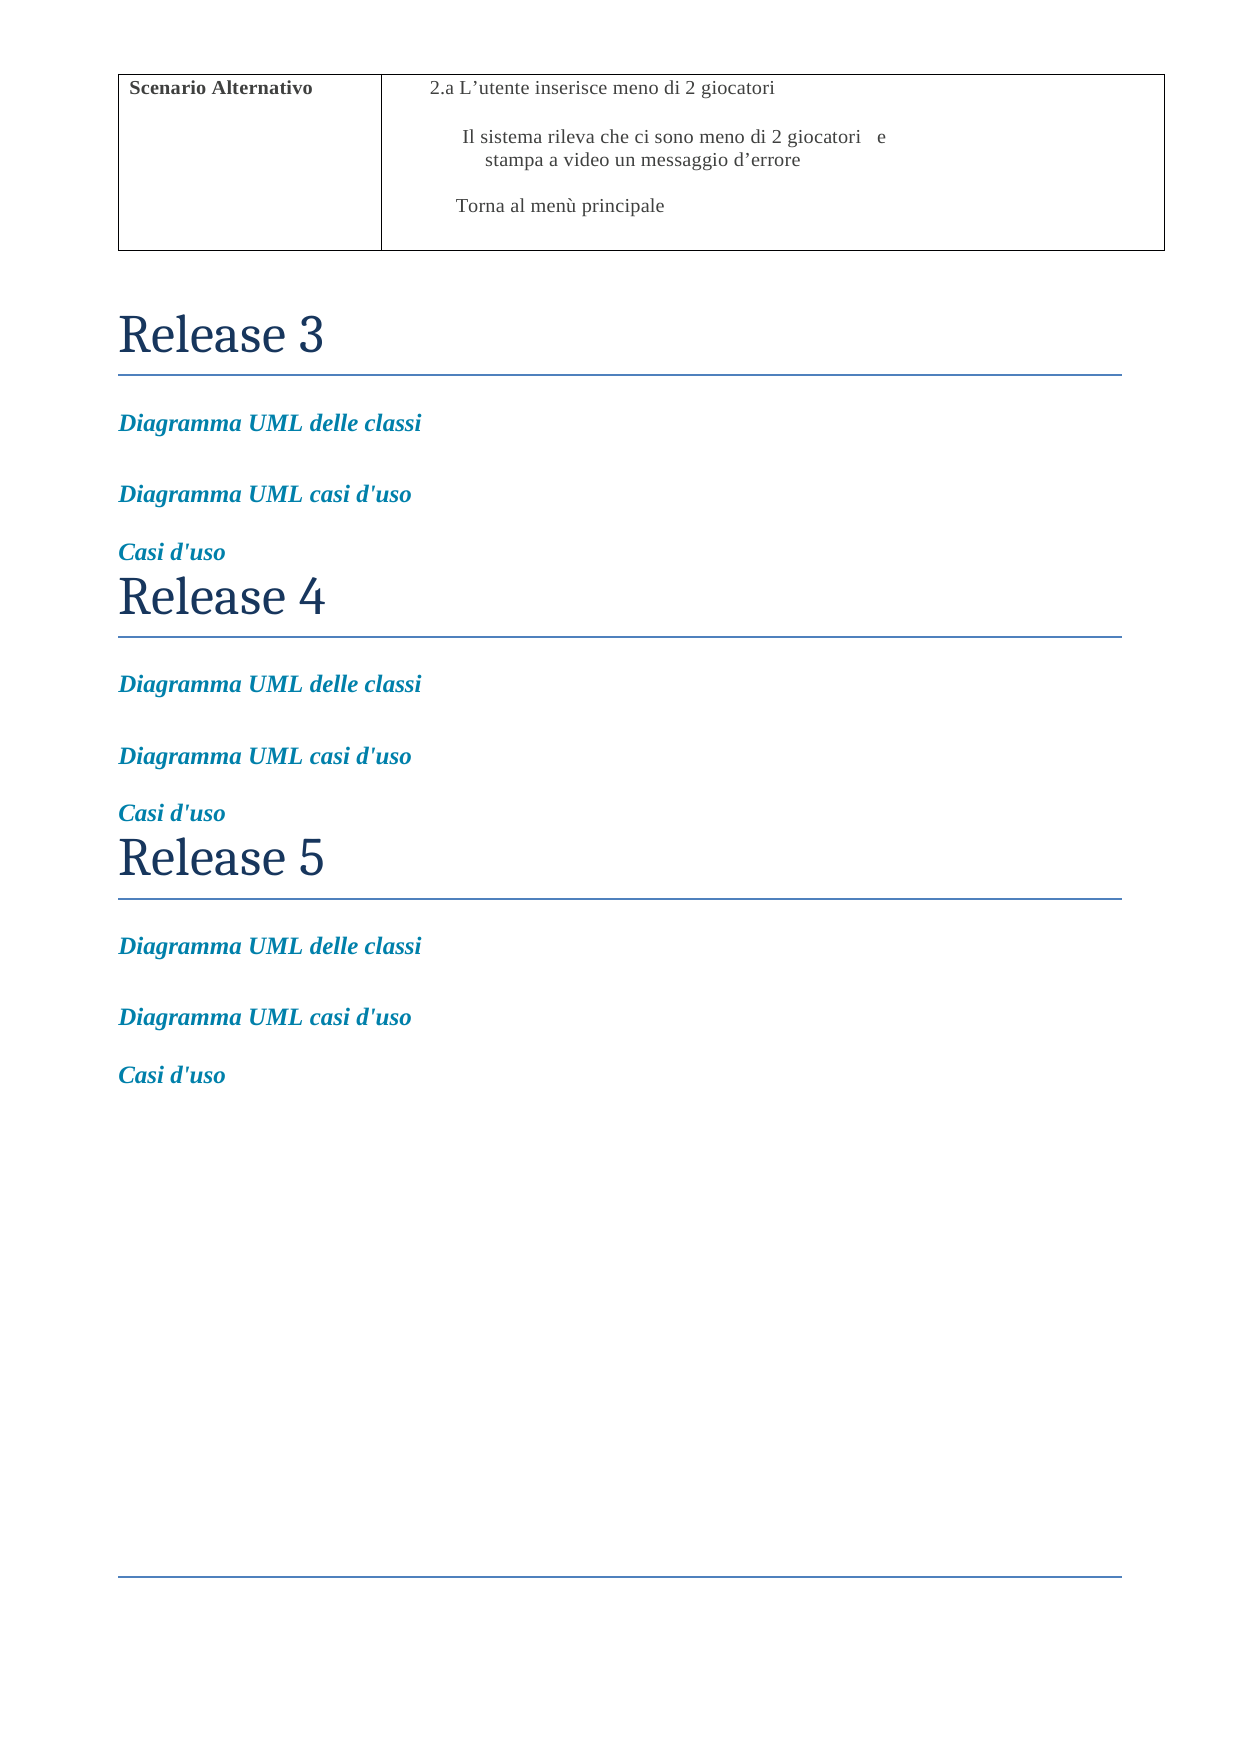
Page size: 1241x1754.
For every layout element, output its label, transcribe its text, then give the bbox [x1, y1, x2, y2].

subtitle Casi d'uso [118, 798, 1122, 827]
title Release 5 [118, 827, 1122, 898]
subtitle Diagramma UML delle classi [118, 931, 1122, 960]
title Release 4 [118, 565, 1122, 636]
table_cell 2.a L’utente inserisce meno di 2 giocatori Il sistema rileva che ci sono meno di 2 giocatori e stampa a video un messaggio d’errore Torna al menù principale [382, 75, 1164, 249]
subtitle Casi d'uso [118, 1060, 1122, 1089]
subtitle Casi d'uso [118, 537, 1122, 565]
subtitle Diagramma UML casi d'uso [118, 479, 1122, 508]
subtitle Diagramma UML casi d'uso [118, 741, 1122, 769]
title Release 3 [118, 304, 1122, 374]
subtitle Diagramma UML delle classi [118, 408, 1122, 436]
table_cell Scenario Alternativo [119, 75, 381, 249]
subtitle Diagramma UML casi d'uso [118, 1002, 1122, 1031]
subtitle Diagramma UML delle classi [118, 669, 1122, 698]
